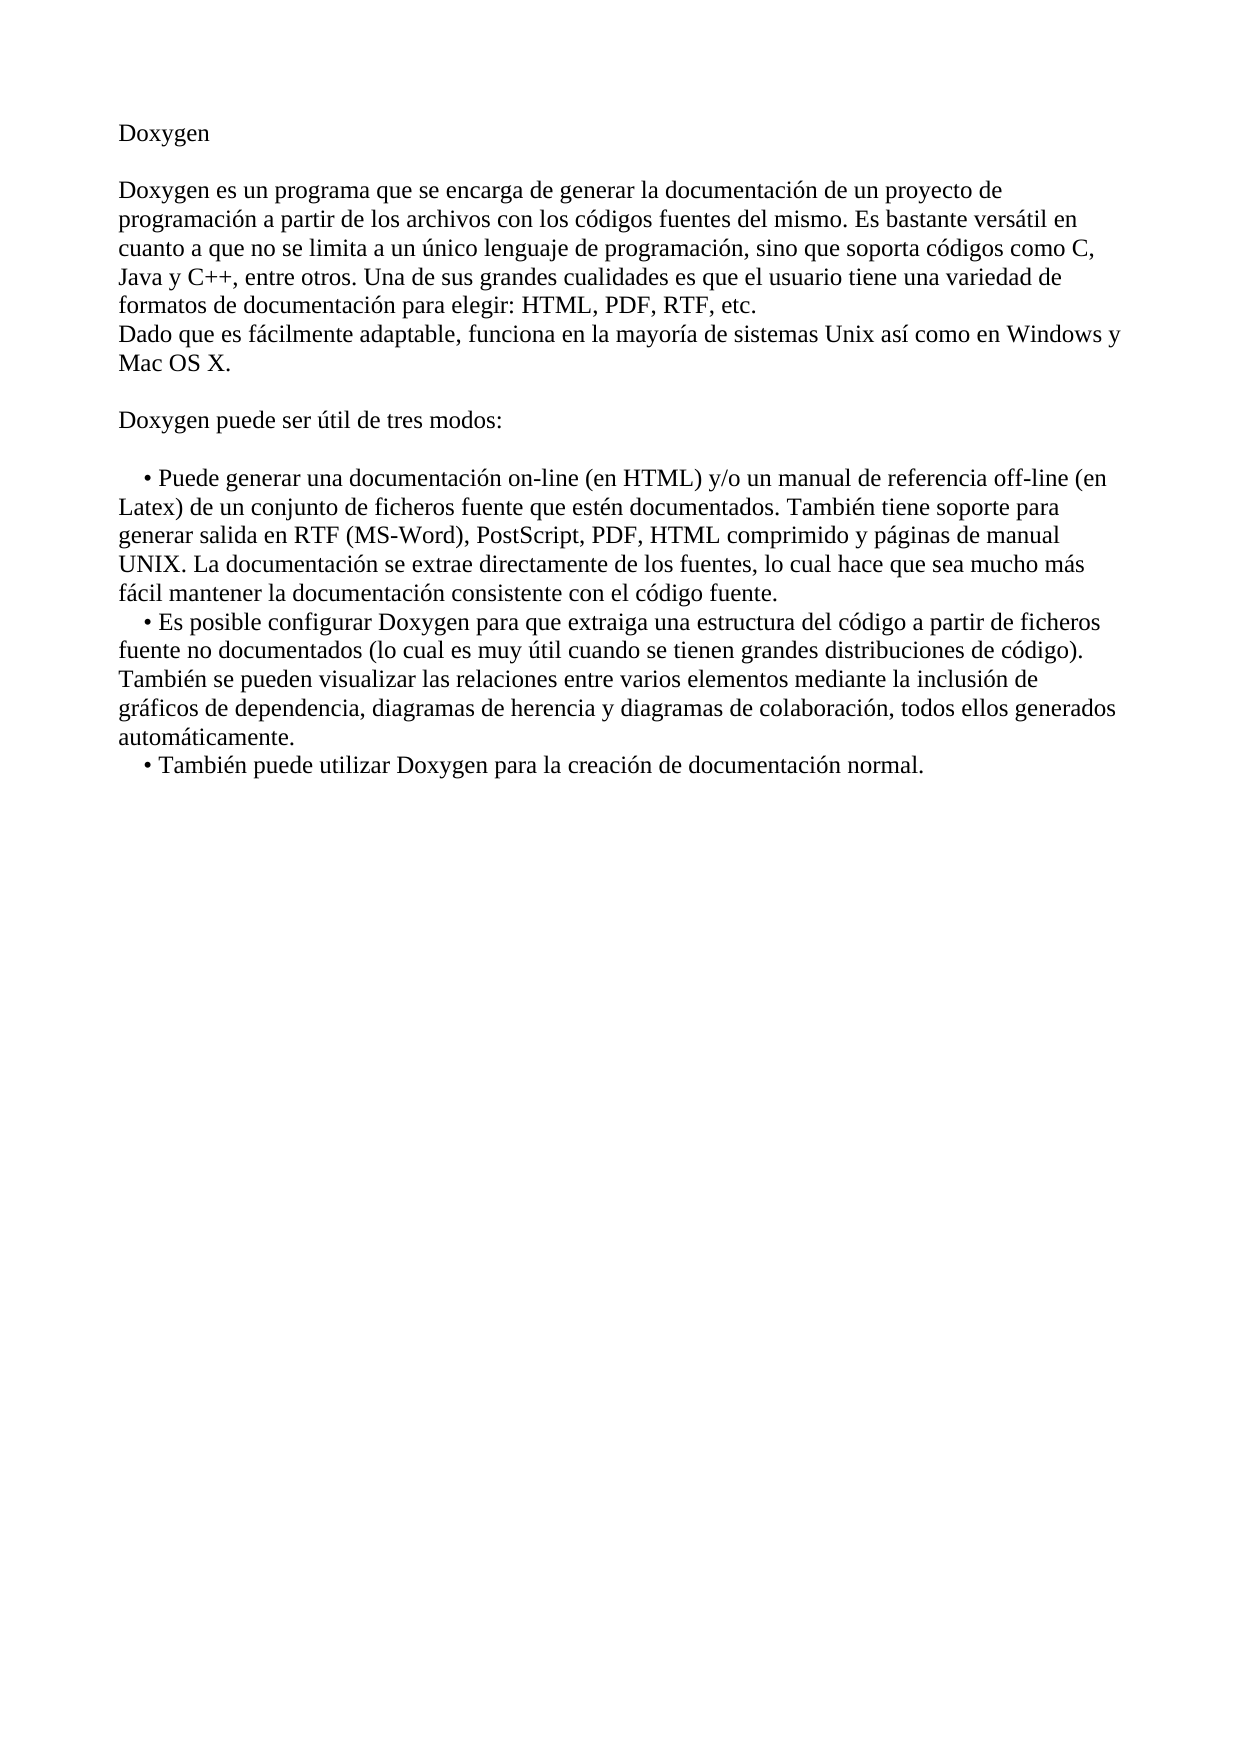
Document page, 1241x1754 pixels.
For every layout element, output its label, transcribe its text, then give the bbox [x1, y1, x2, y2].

text Doxygen [118, 118, 1122, 147]
text • También puede utilizar Doxygen para la creación de documentación normal. [118, 751, 1122, 779]
text • Es posible configurar Doxygen para que extraiga una estructura del código a partir de ficheros fuente no documentados (lo cual es muy útil cuando se tienen grandes distribuciones de código). También se pueden visualizar las relaciones entre varios elementos mediante la inclusión de gráficos de dependencia, diagramas de herencia y diagramas de colaboración, todos ellos generados automáticamente. [118, 607, 1122, 751]
text Doxygen puede ser útil de tres modos: [118, 406, 1122, 434]
text Doxygen es un programa que se encarga de generar la documentación de un proyecto de programación a partir de los archivos con los códigos fuentes del mismo. Es bastante versátil en cuanto a que no se limita a un único lenguaje de programación, sino que soporta códigos como C, Java y C++, entre otros. Una de sus grandes cualidades es que el usuario tiene una variedad de formatos de documentación para elegir: HTML, PDF, RTF, etc. [118, 176, 1122, 319]
text • Puede generar una documentación on-line (en HTML) y/o un manual de referencia off-line (en Latex) de un conjunto de ficheros fuente que estén documentados. También tiene soporte para generar salida en RTF (MS-Word), PostScript, PDF, HTML comprimido y páginas de manual UNIX. La documentación se extrae directamente de los fuentes, lo cual hace que sea mucho más fácil mantener la documentación consistente con el código fuente. [118, 463, 1122, 607]
text Dado que es fácilmente adaptable, funciona en la mayoría de sistemas Unix así como en Windows y Mac OS X. [118, 319, 1122, 377]
